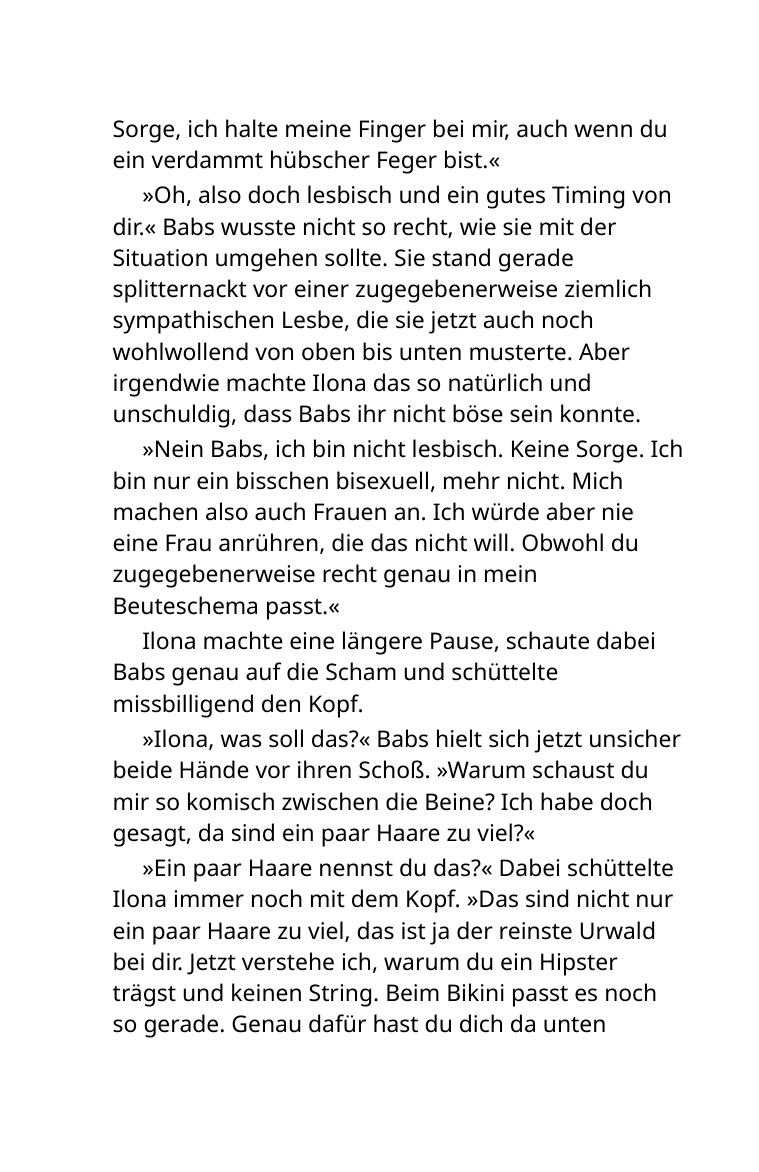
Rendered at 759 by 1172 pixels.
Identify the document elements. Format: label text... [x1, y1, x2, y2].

text »Oh, also doch lesbisch und ein gutes Timing von dir.« Babs wusste nicht so recht, wie sie mit der Situation umgehen sollte. Sie stand gerade splitternackt vor einer zugegebenerweise ziemlich sympathischen Lesbe, die sie jetzt auch noch wohlwollend von oben bis unten musterte. Aber irgendwie machte Ilona das so natürlich und unschuldig, dass Babs ihr nicht böse sein konnte. [112, 179, 684, 429]
text Ilona machte eine längere Pause, schaute dabei Babs genau auf die Scham und schüttelte missbilligend den Kopf. [112, 625, 684, 719]
text Sorge, ich halte meine Finger bei mir, auch wenn du ein verdammt hübscher Feger bist.« [112, 112, 684, 175]
text »Ein paar Haare nennst du das?« Dabei schüttelte Ilona immer noch mit dem Kopf. »Das sind nicht nur ein paar Haare zu viel, das ist ja der reinste Urwald bei dir. Jetzt verstehe ich, warum du ein Hipster trägst und keinen String. Beim Bikini passt es noch so gerade. Genau dafür hast du dich da unten [112, 852, 684, 1039]
text »Ilona, was soll das?« Babs hielt sich jetzt unsicher beide Hände vor ihren Schoß. »Warum schaust du mir so komisch zwischen die Beine? Ich habe doch gesagt, da sind ein paar Haare zu viel?« [112, 723, 684, 848]
text »Nein Babs, ich bin nicht lesbisch. Keine Sorge. Ich bin nur ein bisschen bisexuell, mehr nicht. Mich machen also auch Frauen an. Ich würde aber nie eine Frau anrühren, die das nicht will. Obwohl du zugegebenerweise recht genau in mein Beuteschema passt.« [112, 433, 684, 621]
